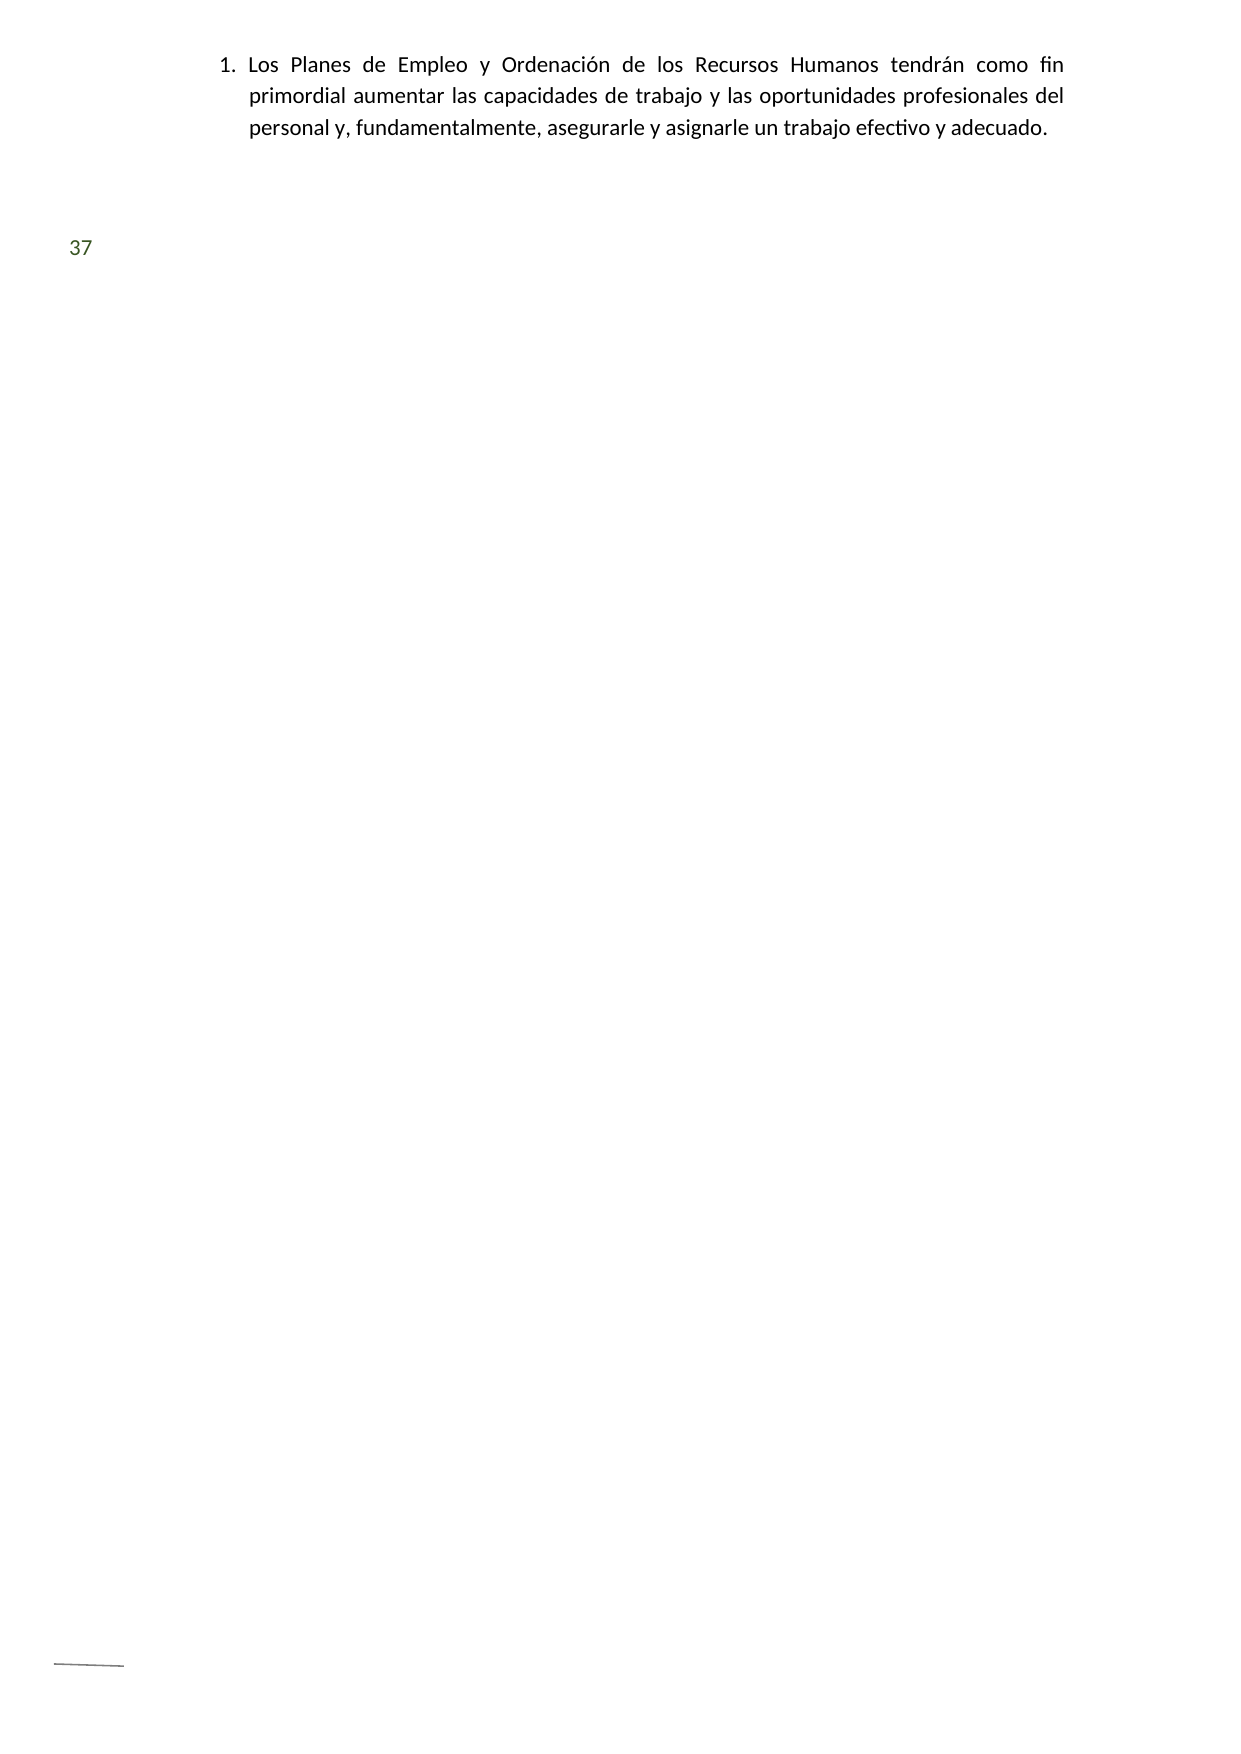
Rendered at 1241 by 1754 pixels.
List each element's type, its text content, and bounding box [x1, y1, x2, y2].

text 1. Los Planes de Empleo y Ordenación de los Recursos Humanos tendrán como fin primordial aumentar las capacidades de trabajo y las oportunidades profesionales del personal y, fundamentalmente, asegurarle y asignarle un trabajo efectivo y adecuado. [219, 50, 1066, 141]
text 37 [69, 234, 1066, 260]
